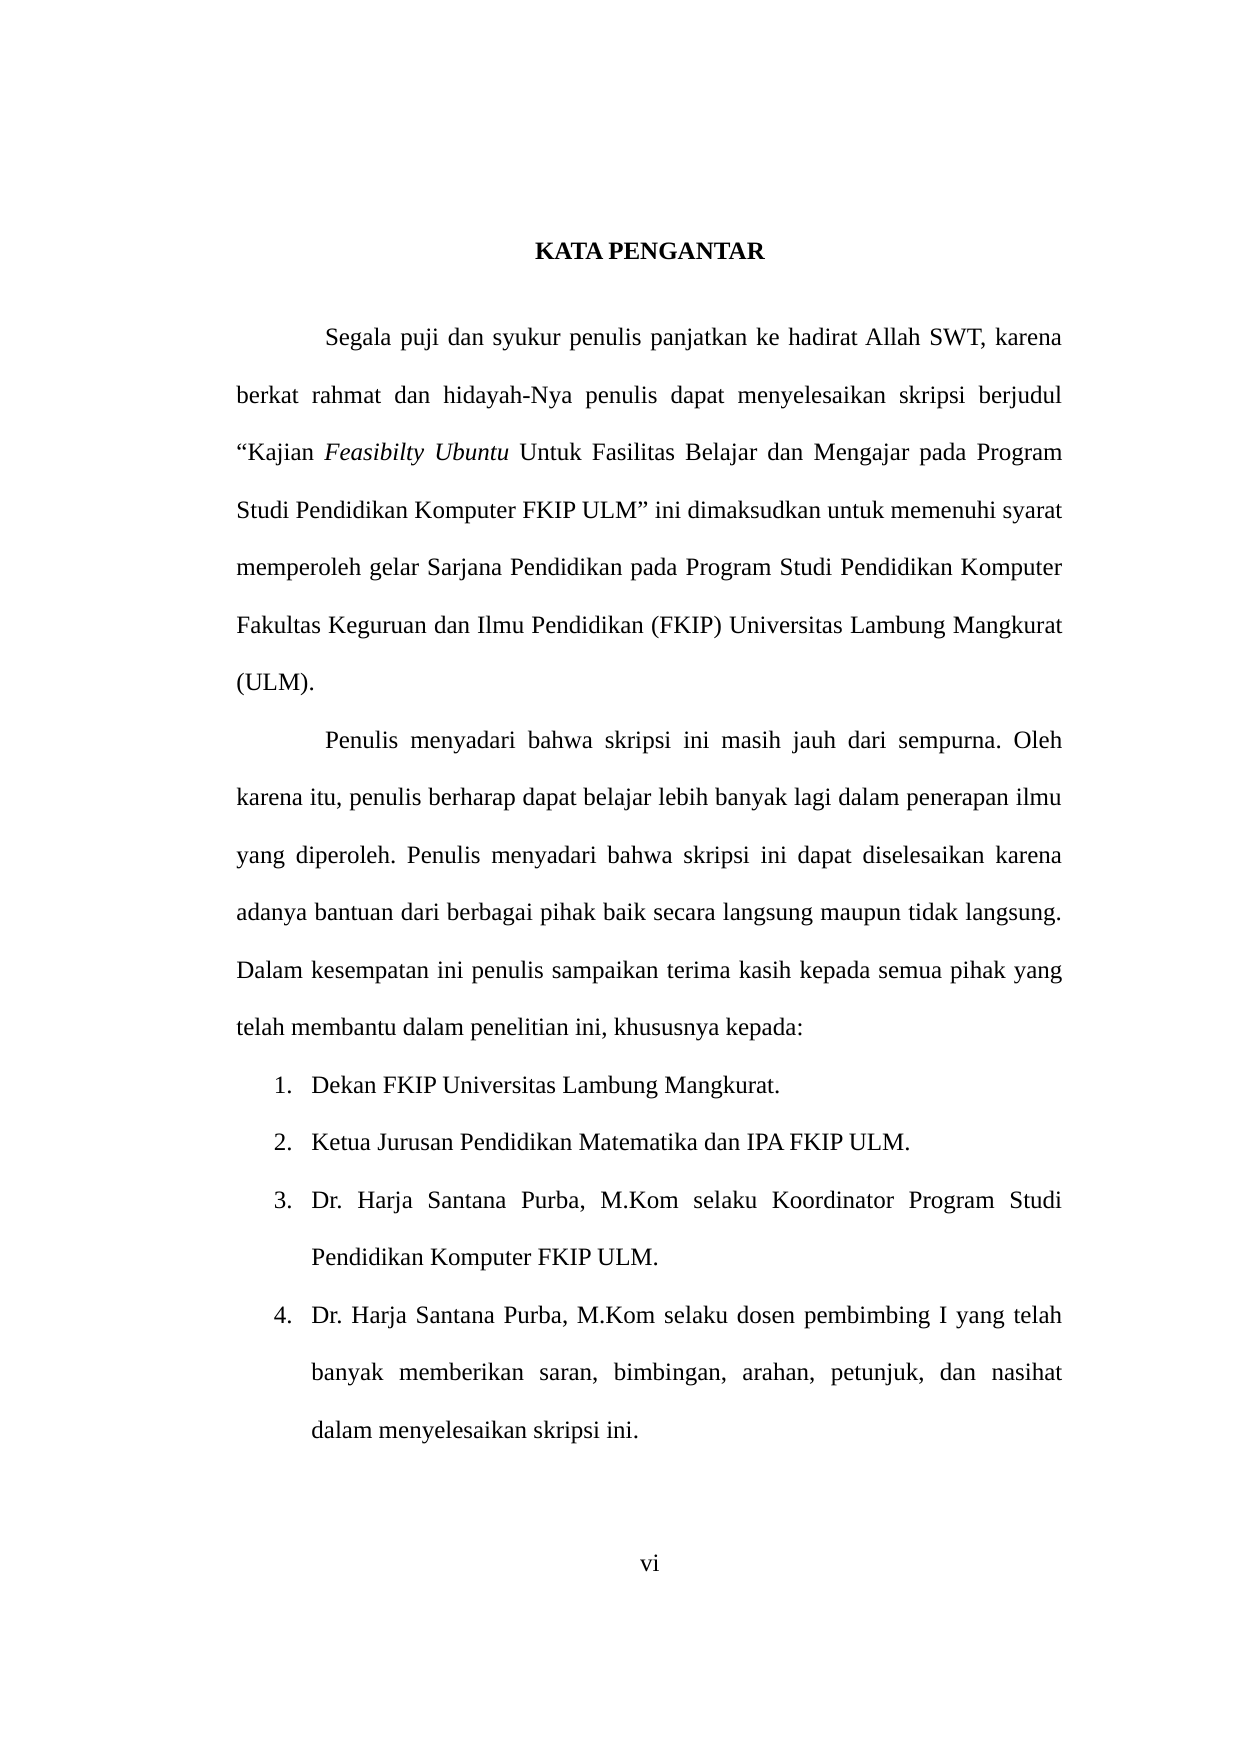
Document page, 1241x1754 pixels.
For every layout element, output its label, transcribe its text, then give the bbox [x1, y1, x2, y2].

list Ketua Jurusan Pendidikan Matematika dan IPA FKIP ULM. [274, 1127, 1063, 1156]
list Dr. Harja Santana Purba, M.Kom selaku dosen pembimbing I yang telah banyak memberikan saran, bimbingan, arahan, petunjuk, dan nasihat dalam menyelesaikan skripsi ini. [274, 1300, 1063, 1444]
subtitle KATA PENGANTAR [236, 236, 1063, 265]
text Segala puji dan syukur penulis panjatkan ke hadirat Allah SWT, karena berkat rahmat dan hidayah-Nya penulis dapat menyelesaikan skripsi berjudul “Kajian Feasibilty Ubuntu Untuk Fasilitas Belajar dan Mengajar pada Program Studi Pendidikan Komputer FKIP ULM” ini dimaksudkan untuk memenuhi syarat memperoleh gelar Sarjana Pendidikan pada Program Studi Pendidikan Komputer Fakultas Keguruan dan Ilmu Pendidikan (FKIP) Universitas Lambung Mangkurat (ULM). [236, 322, 1063, 696]
list Dr. Harja Santana Purba, M.Kom selaku Koordinator Program Studi Pendidikan Komputer FKIP ULM. [274, 1185, 1063, 1271]
text Penulis menyadari bahwa skripsi ini masih jauh dari sempurna. Oleh karena itu, penulis berharap dapat belajar lebih banyak lagi dalam penerapan ilmu yang diperoleh. Penulis menyadari bahwa skripsi ini dapat diselesaikan karena adanya bantuan dari berbagai pihak baik secara langsung maupun tidak langsung. Dalam kesempatan ini penulis sampaikan terima kasih kepada semua pihak yang telah membantu dalam penelitian ini, khususnya kepada: [236, 725, 1063, 1041]
list Dekan FKIP Universitas Lambung Mangkurat. [274, 1070, 1063, 1099]
